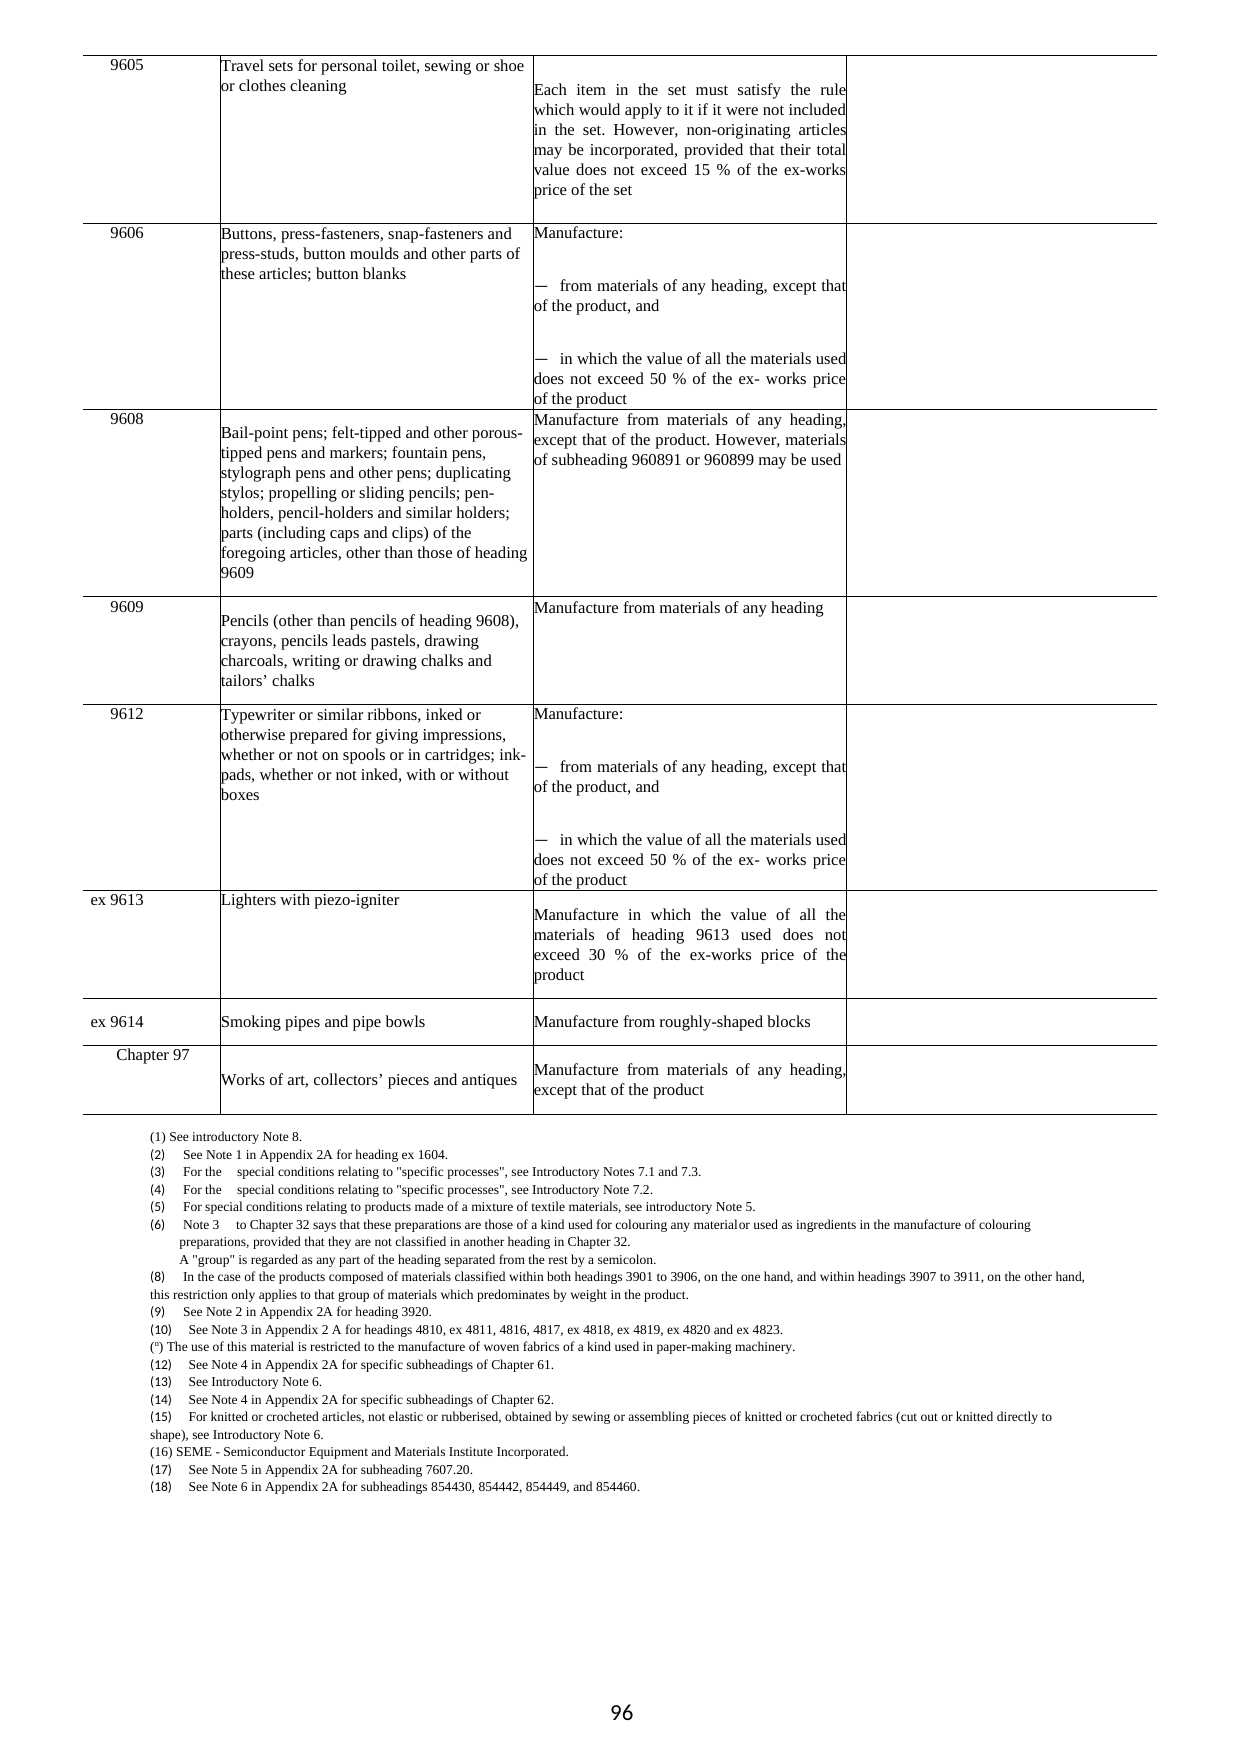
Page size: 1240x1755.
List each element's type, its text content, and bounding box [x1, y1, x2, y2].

list See Note 1 in Appendix 2A for heading ex 1604. [150, 1145, 1089, 1163]
list Note 3 to Chapter 32 says that these preparations are those of a kind used for colouring any material or used as ingredients in the manufacture of colouring [150, 1215, 1089, 1233]
table_cell Buttons, press-fasteners, snap-fasteners and press-studs, button moulds and other parts of these articles; button blanks [221, 224, 533, 409]
list See Introductory Note 6. [150, 1373, 1089, 1390]
list For the special conditions relating to "specific processes", see Introductory Note 7.2. [150, 1180, 1089, 1198]
list See Note 4 in Appendix 2A for specific subheadings of Chapter 61. [150, 1355, 1089, 1373]
table_cell [847, 891, 1157, 997]
text (1) See introductory Note 8. [150, 1128, 1089, 1145]
table_cell Each item in the set must satisfy the rule which would apply to it if it were not included in the set. However, non-orig­inating articles may be incorporated, provided that their total value does not exceed 15 % of the ex-works price of the set [534, 56, 846, 222]
table_cell [847, 56, 1157, 222]
table_cell Manufacture from materials of any heading [534, 597, 846, 704]
list See Note 3 in Appendix 2 A for headings 4810, ex 4811, 4816, 4817, ex 4818, ex 4819, ex 4820 and ex 4823. [150, 1320, 1089, 1338]
table_cell Bail-point pens; felt-tipped and other porous-tipped pens and markers; fountain pens, stylograph pens and other pens; duplicating stylos; propelling or sliding pencils; pen-holders, pencil-holders and similar holders; parts (including caps and clips) of the foregoing articles, other than those of heading 9609 [221, 410, 533, 596]
table_cell Manufacture from roughly-shaped blocks [534, 999, 846, 1045]
list See Note 6 in Appendix 2A for subheadings 854430, 854442, 854449, and 854460. [150, 1478, 1089, 1495]
text (n) The use of this material is restricted to the manufacture of woven fabrics of a kind used in paper-making machinery. [150, 1338, 1089, 1355]
table_cell Travel sets for personal toilet, sewing or shoe or clothes cleaning [221, 56, 533, 222]
table_cell ex 9613 [83, 891, 220, 997]
table_cell Manufacture from materials of any heading, except that of the product [534, 1046, 846, 1113]
table_cell Manufacture: from materials of any heading, except that of the product, and in which the value of all the materials used does not exceed 50 % of the ex- works price of the product [534, 705, 846, 890]
table_cell [847, 999, 1157, 1045]
table_cell 9606 [83, 224, 220, 409]
list For special conditions relating to products made of a mixture of textile materials, see introductory Note 5. [150, 1198, 1089, 1215]
table_cell Typewriter or similar ribbons, inked or otherwise prepared for giving impres­sions, whether or not on spools or in cartridges; ink-pads, whether or not inked, with or without boxes [221, 705, 533, 890]
table_cell [847, 597, 1157, 704]
table_cell ex 9614 [83, 999, 220, 1045]
table_cell 9608 [83, 410, 220, 596]
table_cell Manufacture: from materials of any heading, except that of the product, and in which the value of all the materials used does not exceed 50 % of the ex- works price of the product [534, 224, 846, 409]
table_cell Smoking pipes and pipe bowls [221, 999, 533, 1045]
list See Note 2 in Appendix 2A for heading 3920. [150, 1303, 1089, 1320]
table_cell Manufacture from materials of any heading, except that of the product. However, materials of subheading 960891 or 960899 may be used [534, 410, 846, 596]
list For knitted or crocheted articles, not elastic or rubberised, obtained by sewing or assembling pieces of knitted or crocheted fabrics (cut out or knitted directly to shape), see Introductory Note 6. [150, 1408, 1089, 1443]
table_cell Lighters with piezo-igniter [221, 891, 533, 997]
table_cell 9609 [83, 597, 220, 704]
text (16) SEME - Semiconductor Equipment and Materials Institute Incorporated. [150, 1443, 1089, 1460]
table_cell Chapter 97 [83, 1046, 220, 1113]
table_cell Manufacture in which the value of all the materials of heading 9613 used does not exceed 30 % of the ex-works price of the product [534, 891, 846, 997]
table_cell [847, 1046, 1157, 1113]
text A "group" is regarded as any part of the heading separated from the rest by a semicolon. [179, 1250, 1089, 1268]
table_cell 9605 [83, 56, 220, 222]
table_cell Works of art, collectors’ pieces and antiques [221, 1046, 533, 1113]
table_cell [847, 705, 1157, 890]
table_cell Pencils (other than pencils of heading 9608), crayons, pencils leads pastels, drawing charcoals, writing or drawing chalks and tailors’ chalks [221, 597, 533, 704]
table_cell [847, 224, 1157, 409]
table_cell 9612 [83, 705, 220, 890]
text preparations, provided that they are not classified in another heading in Chapter 32. [179, 1233, 1089, 1250]
list See Note 5 in Appendix 2A for subheading 7607.20. [150, 1460, 1089, 1478]
table_cell [847, 410, 1157, 596]
list For the special conditions relating to "specific processes", see Introductory Notes 7.1 and 7.3. [150, 1163, 1089, 1180]
list In the case of the products composed of materials classified within both headings 3901 to 3906, on the one hand, and within headings 3907 to 3911, on the other hand, this restriction only applies to that group of materials which predominates by weight in the product. [150, 1268, 1089, 1303]
list See Note 4 in Appendix 2A for specific subheadings of Chapter 62. [150, 1390, 1089, 1408]
